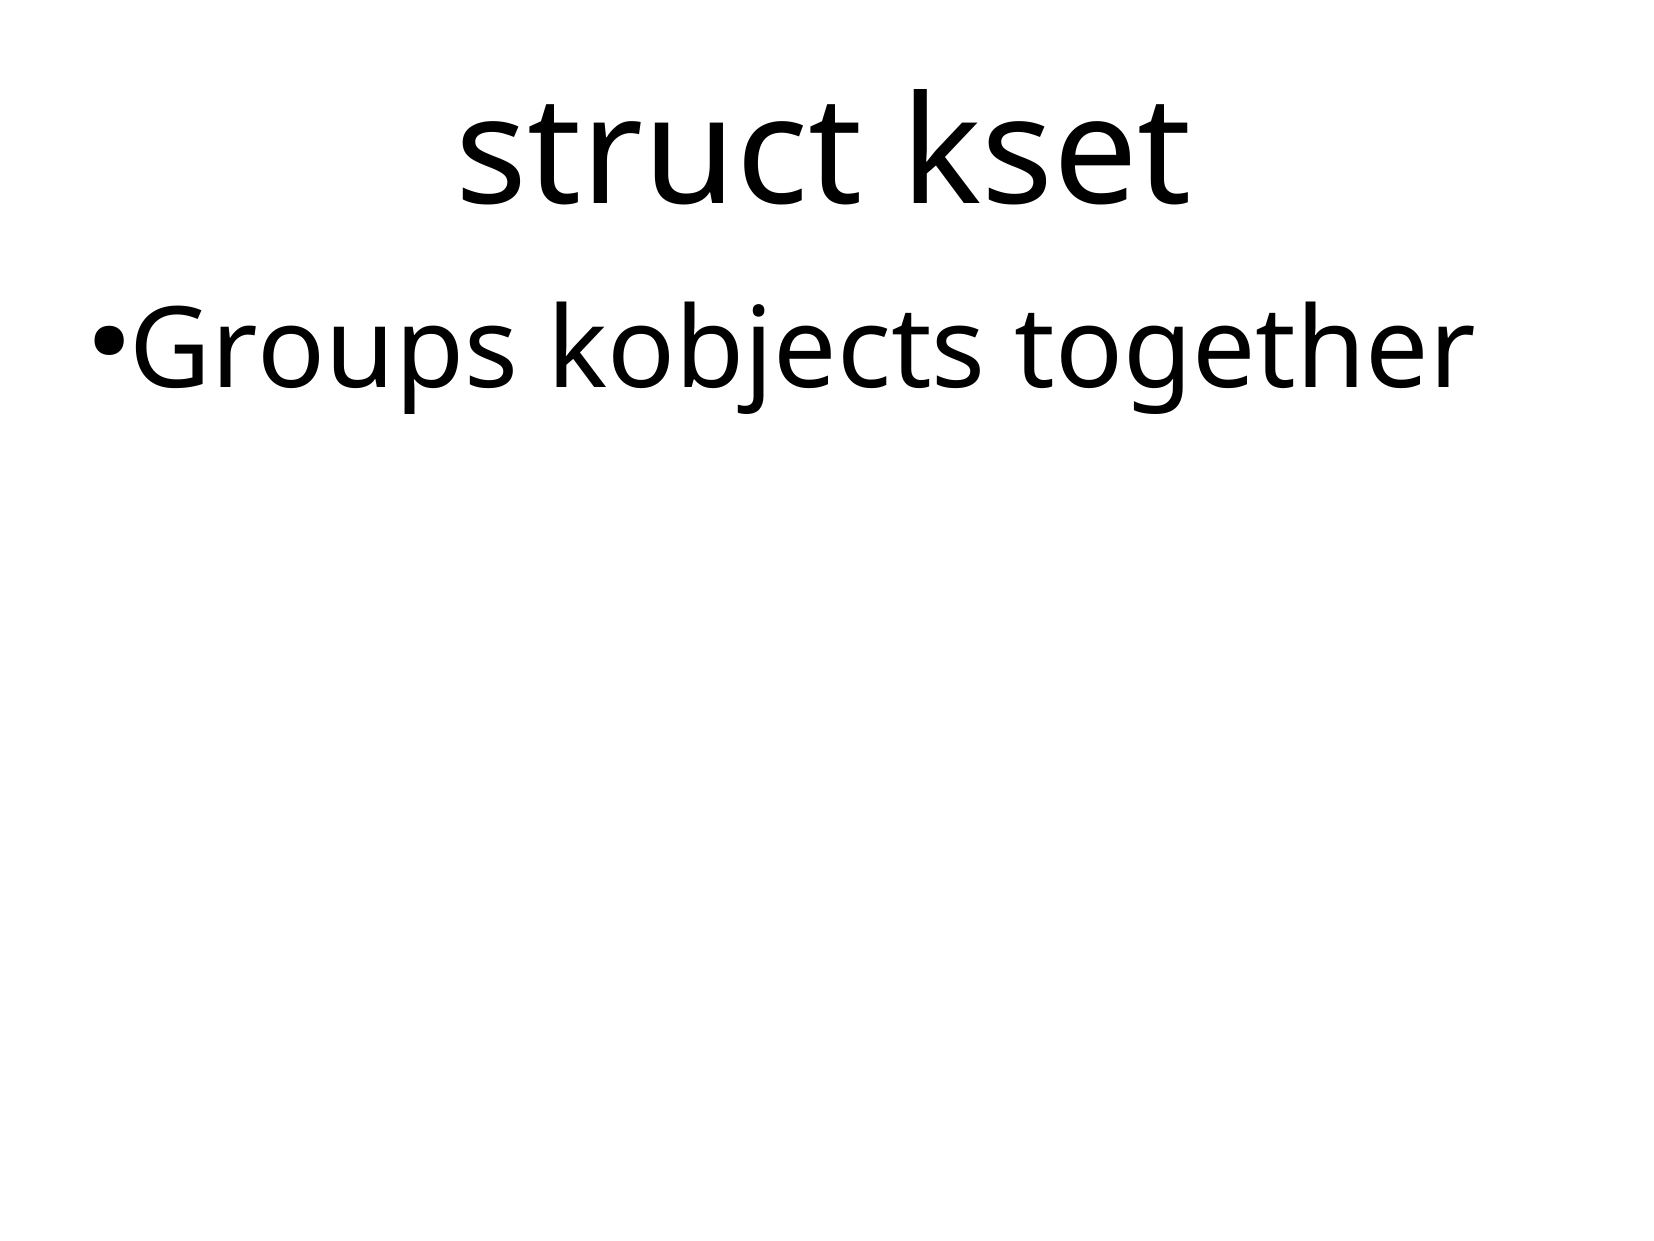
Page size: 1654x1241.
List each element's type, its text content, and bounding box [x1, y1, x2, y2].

text_box struct kset [0, 35, 1649, 263]
text_box Groups kobjects together [74, 259, 1619, 1181]
